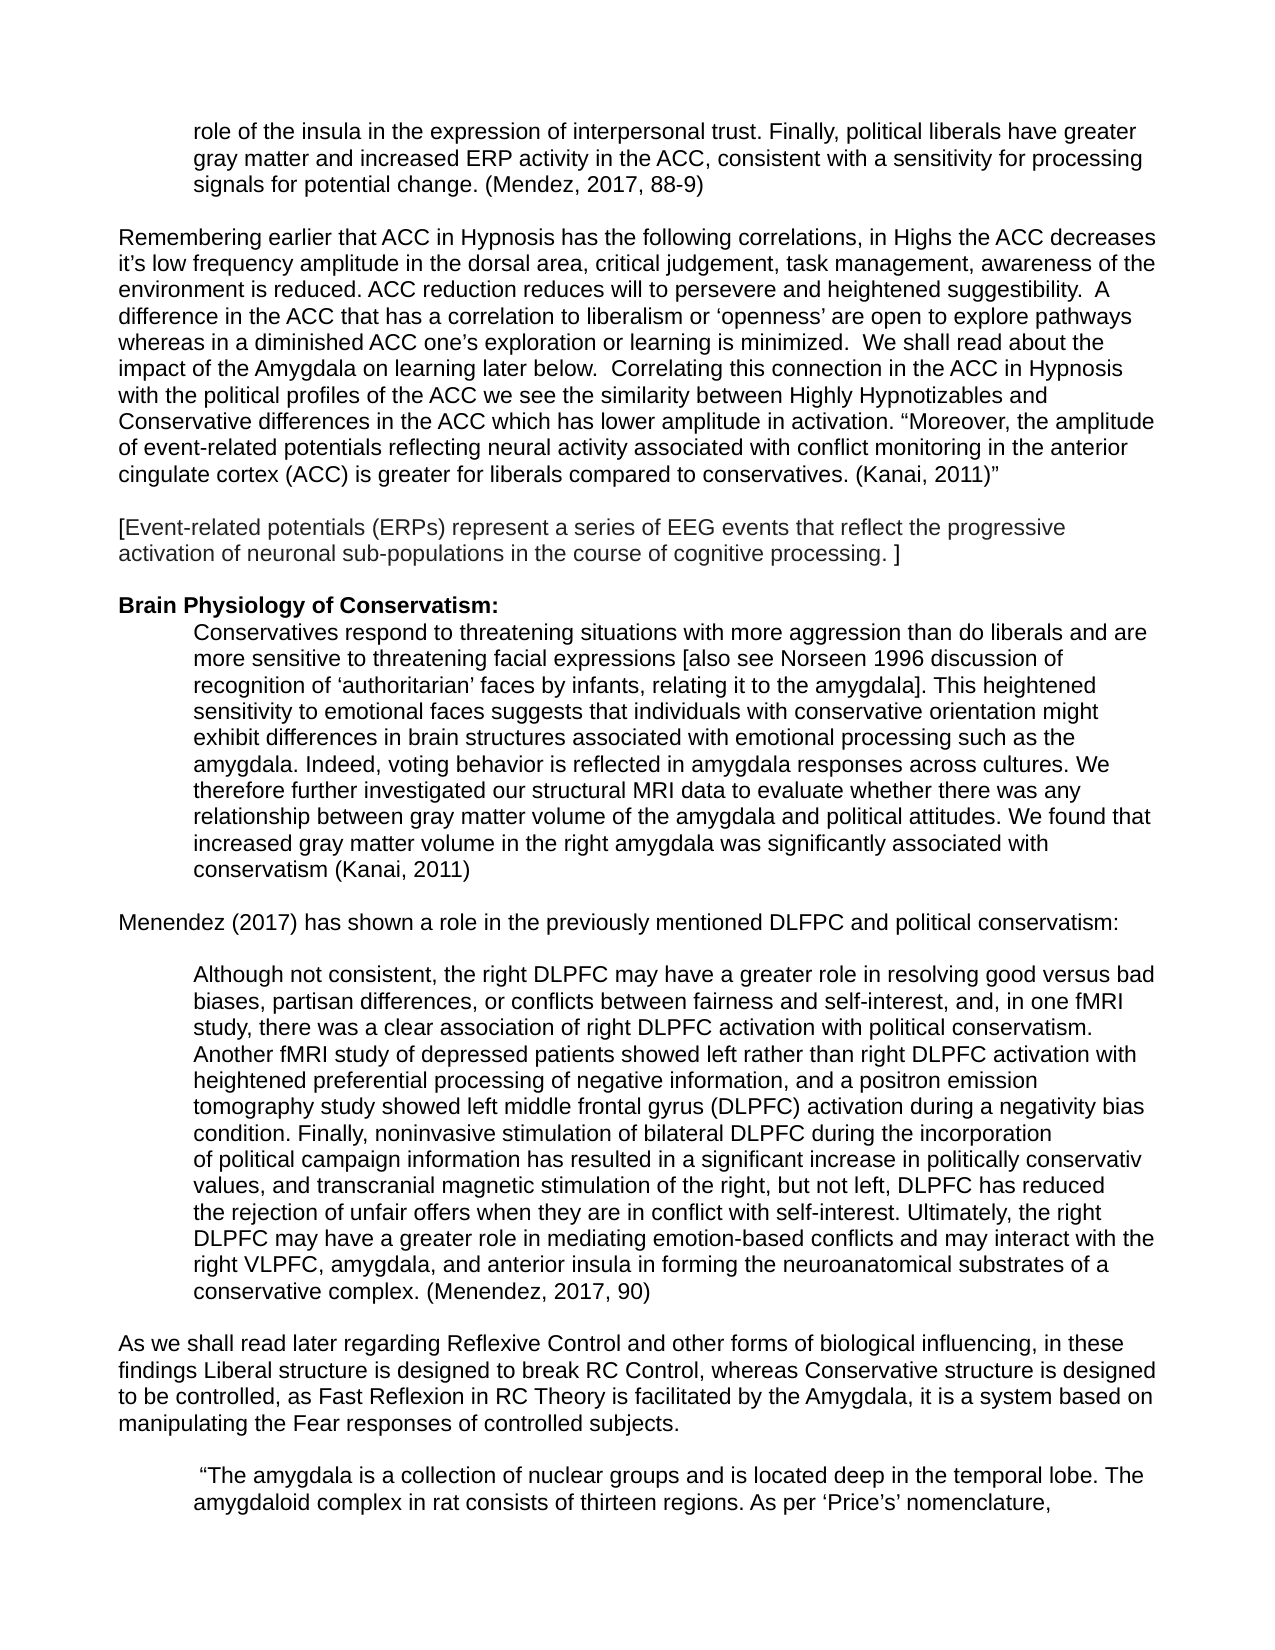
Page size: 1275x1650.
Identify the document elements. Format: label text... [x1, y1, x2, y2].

text Remembering earlier that ACC in Hypnosis has the following correlations, in Highs the ACC decreases it’s low frequency amplitude in the dorsal area, critical judgement, task management, awareness of the environment is reduced. ACC reduction reduces will to persevere and heightened suggestibility. A difference in the ACC that has a correlation to liberalism or ‘openness’ are open to explore pathways whereas in a diminished ACC one’s exploration or learning is minimized. We shall read about the impact of the Amygdala on learning later below. Correlating this connection in the ACC in Hypnosis with the political profiles of the ACC we see the similarity between Highly Hypnotizables and Conservative differences in the ACC which has lower amplitude in activation. “Moreover, the amplitude of event-related potentials reflecting neural activity associated with conflict monitoring in the anterior cingulate cortex (ACC) is greater for liberals compared to conservatives. (Kanai, 2011)” [118, 223, 1157, 487]
text As we shall read later regarding Reflexive Control and other forms of biological influencing, in these findings Liberal structure is designed to break RC Control, whereas Conservative structure is designed to be controlled, as Fast Reflexion in RC Theory is facilitated by the Amygdala, it is a system based on manipulating the Fear responses of controlled subjects. [118, 1330, 1157, 1436]
text Conservatives respond to threatening situations with more aggression than do liberals and are more sensitive to threatening facial expressions [also see Norseen 1996 discussion of recognition of ‘authoritarian’ faces by infants, relating it to the amygdala]. This heightened sensitivity to emotional faces suggests that individuals with conservative orientation might exhibit differences in brain structures associated with emotional processing such as the amygdala. Indeed, voting behavior is reflected in amygdala responses across cultures. We therefore further investigated our structural MRI data to evaluate whether there was any relationship between gray matter volume of the amygdala and political attitudes. We found that increased gray matter volume in the right amygdala was significantly associated with conservatism (Kanai, 2011) [193, 619, 1157, 882]
text Menendez (2017) has shown a role in the previously mentioned DLFPC and political conservatism: [118, 909, 1157, 935]
text [Event-related potentials (ERPs) represent a series of EEG events that reflect the progressive activation of neuronal sub-populations in the course of cognitive processing. ] [118, 513, 1157, 566]
text of political campaign information has resulted in a significant increase in politically conservativ values, and transcranial magnetic stimulation of the right, but not left, DLPFC has reduced [193, 1146, 1157, 1199]
text Brain Physiology of Conservatism: [118, 592, 1157, 619]
text Although not consistent, the right DLPFC may have a greater role in resolving good versus bad biases, partisan differences, or conflicts between fairness and self-interest, and, in one fMRI study, there was a clear association of right DLPFC activation with political conservatism. Another fMRI study of depressed patients showed left rather than right DLPFC activation with heightened preferential processing of negative information, and a positron emission tomography study showed left middle frontal gyrus (DLPFC) activation during a negativity bias condition. Finally, noninvasive stimulation of bilateral DLPFC during the incorporation [193, 961, 1157, 1146]
text “The amygdala is a collection of nuclear groups and is located deep in the temporal lobe. The amygdaloid complex in rat consists of thirteen regions. As per ‘Price’s’ nomenclature, [193, 1462, 1157, 1515]
text the rejection of unfair offers when they are in conflict with self-interest. Ultimately, the right DLPFC may have a greater role in mediating emotion-based conflicts and may interact with the right VLPFC, amygdala, and anterior insula in forming the neuroanatomical substrates of a conservative complex. (Menendez, 2017, 90) [193, 1199, 1157, 1304]
text role of the insula in the expression of interpersonal trust. Finally, political liberals have greater gray matter and increased ERP activity in the ACC, consistent with a sensitivity for processing signals for potential change. (Mendez, 2017, 88-9) [193, 118, 1157, 197]
